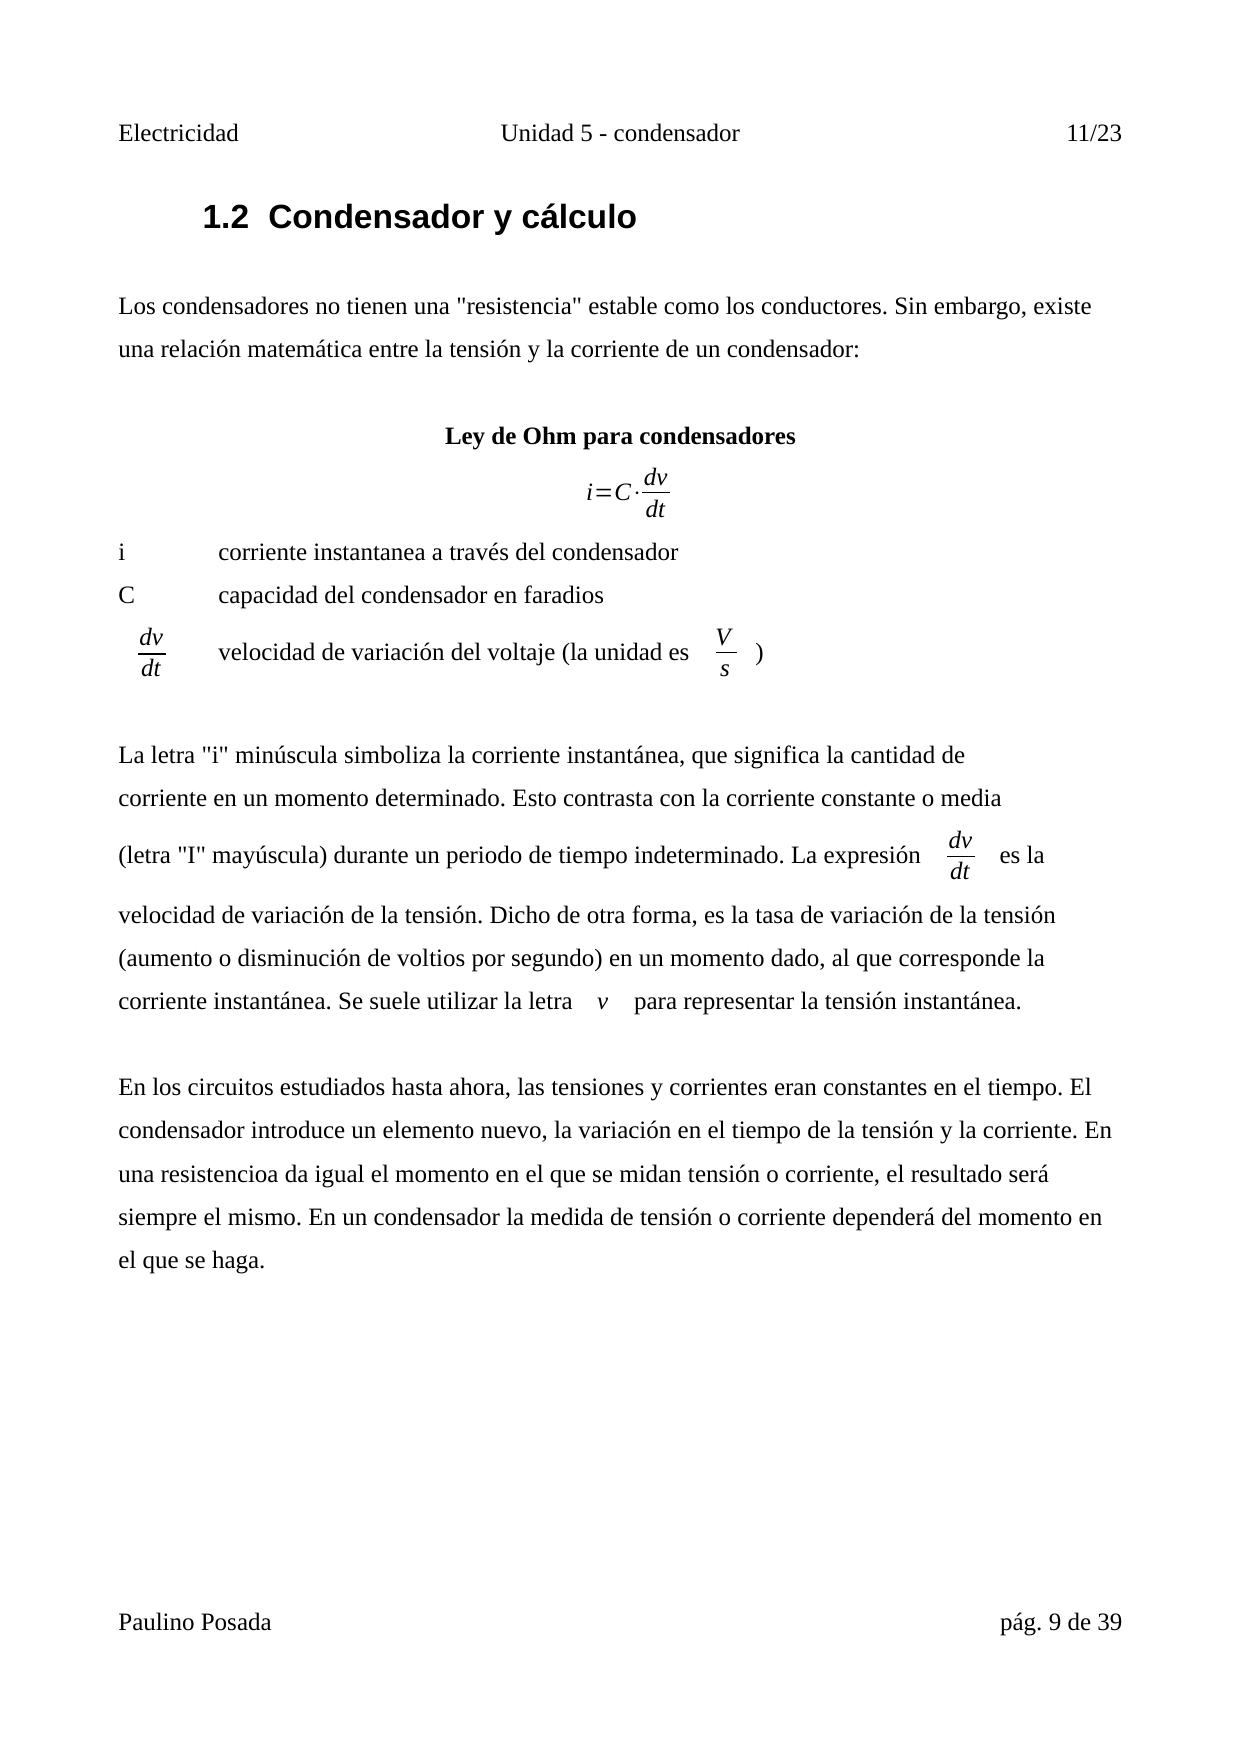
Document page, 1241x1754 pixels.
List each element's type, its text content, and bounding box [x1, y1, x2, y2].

text Ley de Ohm para condensadores [118, 421, 1122, 449]
subtitle Condensador y cálculo [193, 197, 1122, 236]
text Los condensadores no tienen una "resistencia" estable como los conductores. Sin embargo, existe una relación matemática entre la tensión y la corriente de un condensador: [118, 291, 1122, 363]
text (letra "I" mayúscula) durante un periodo de tiempo indeterminado. La expresión es la velocidad de variación de la tensión. Dicho de otra forma, es la tasa de variación de la tensión (aumento o disminución de voltios por segundo) en un momento dado, al que corresponde la corriente instantánea. Se suele utilizar la letra para representar la tensión instantánea. [118, 826, 1122, 1015]
text i corriente instantanea a través del condensador [118, 537, 1122, 566]
text velocidad de variación del voltaje (la unidad es ) [118, 623, 1122, 683]
text C capacidad del condensador en faradios [118, 580, 1122, 609]
text La letra "i" minúscula simboliza la corriente instantánea, que significa la cantidad de [118, 740, 1122, 769]
text corriente en un momento determinado. Esto contrasta con la corriente constante o media [118, 783, 1122, 812]
text En los circuitos estudiados hasta ahora, las tensiones y corrientes eran constantes en el tiempo. El condensador introduce un elemento nuevo, la variación en el tiempo de la tensión y la corriente. En una resistencioa da igual el momento en el que se midan tensión o corriente, el resultado será siempre el mismo. En un condensador la medida de tensión o corriente dependerá del momento en el que se haga. [118, 1072, 1122, 1274]
